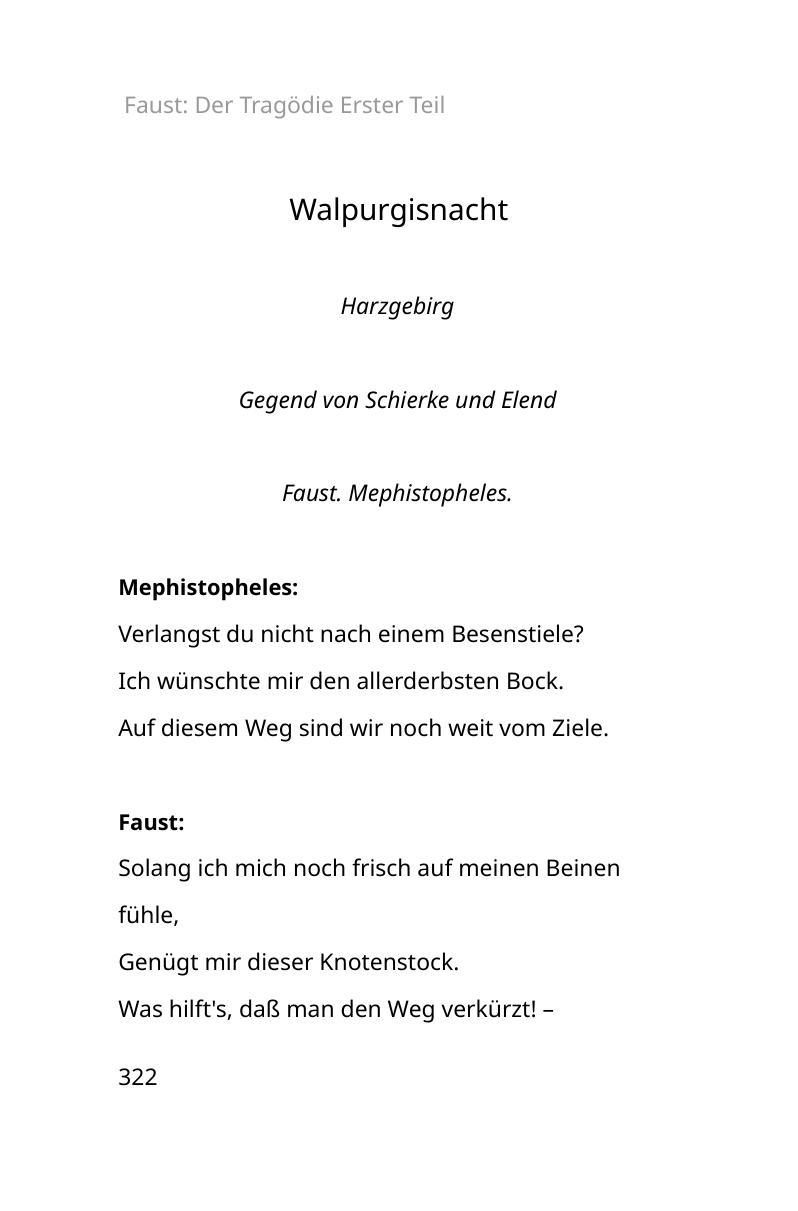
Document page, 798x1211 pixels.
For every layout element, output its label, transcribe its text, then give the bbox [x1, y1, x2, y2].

text Gegend von Schierke und Elend [118, 348, 679, 415]
text Faust. Mephistopheles. [118, 442, 679, 509]
text Mephistopheles: Verlangst du nicht nach einem Besenstiele? Ich wünschte mir den allerderbsten Bock. Auf diesem Weg sind wir noch weit vom Ziele. [118, 536, 679, 743]
subtitle Walpurgisnacht [118, 149, 679, 229]
text Harzgebirg [118, 253, 679, 321]
text Faust: Solang ich mich noch frisch auf meinen Beinen fühle, Genügt mir dieser Knotenstock. Was hilft's, daß man den Weg verkürzt! – [118, 776, 679, 1024]
